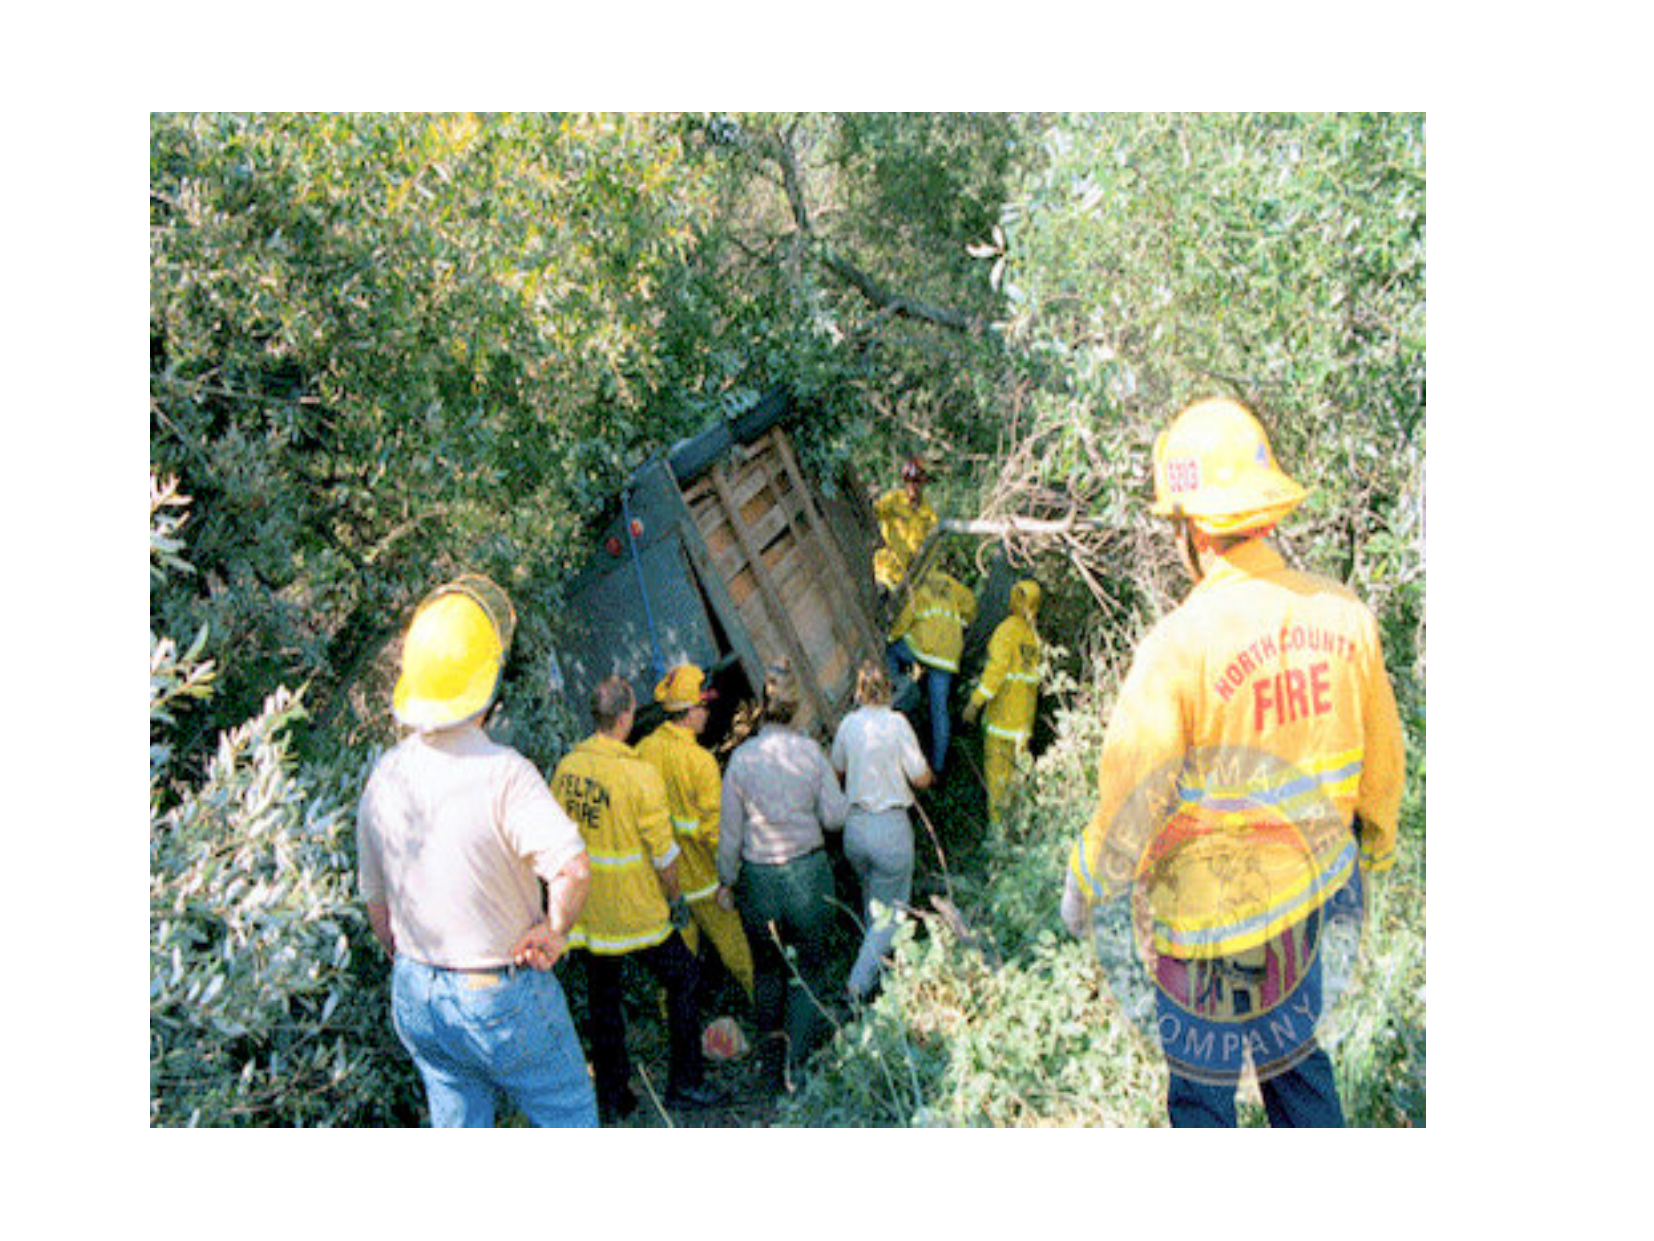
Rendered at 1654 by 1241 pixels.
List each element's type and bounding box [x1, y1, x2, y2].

picture [150, 112, 1426, 1128]
